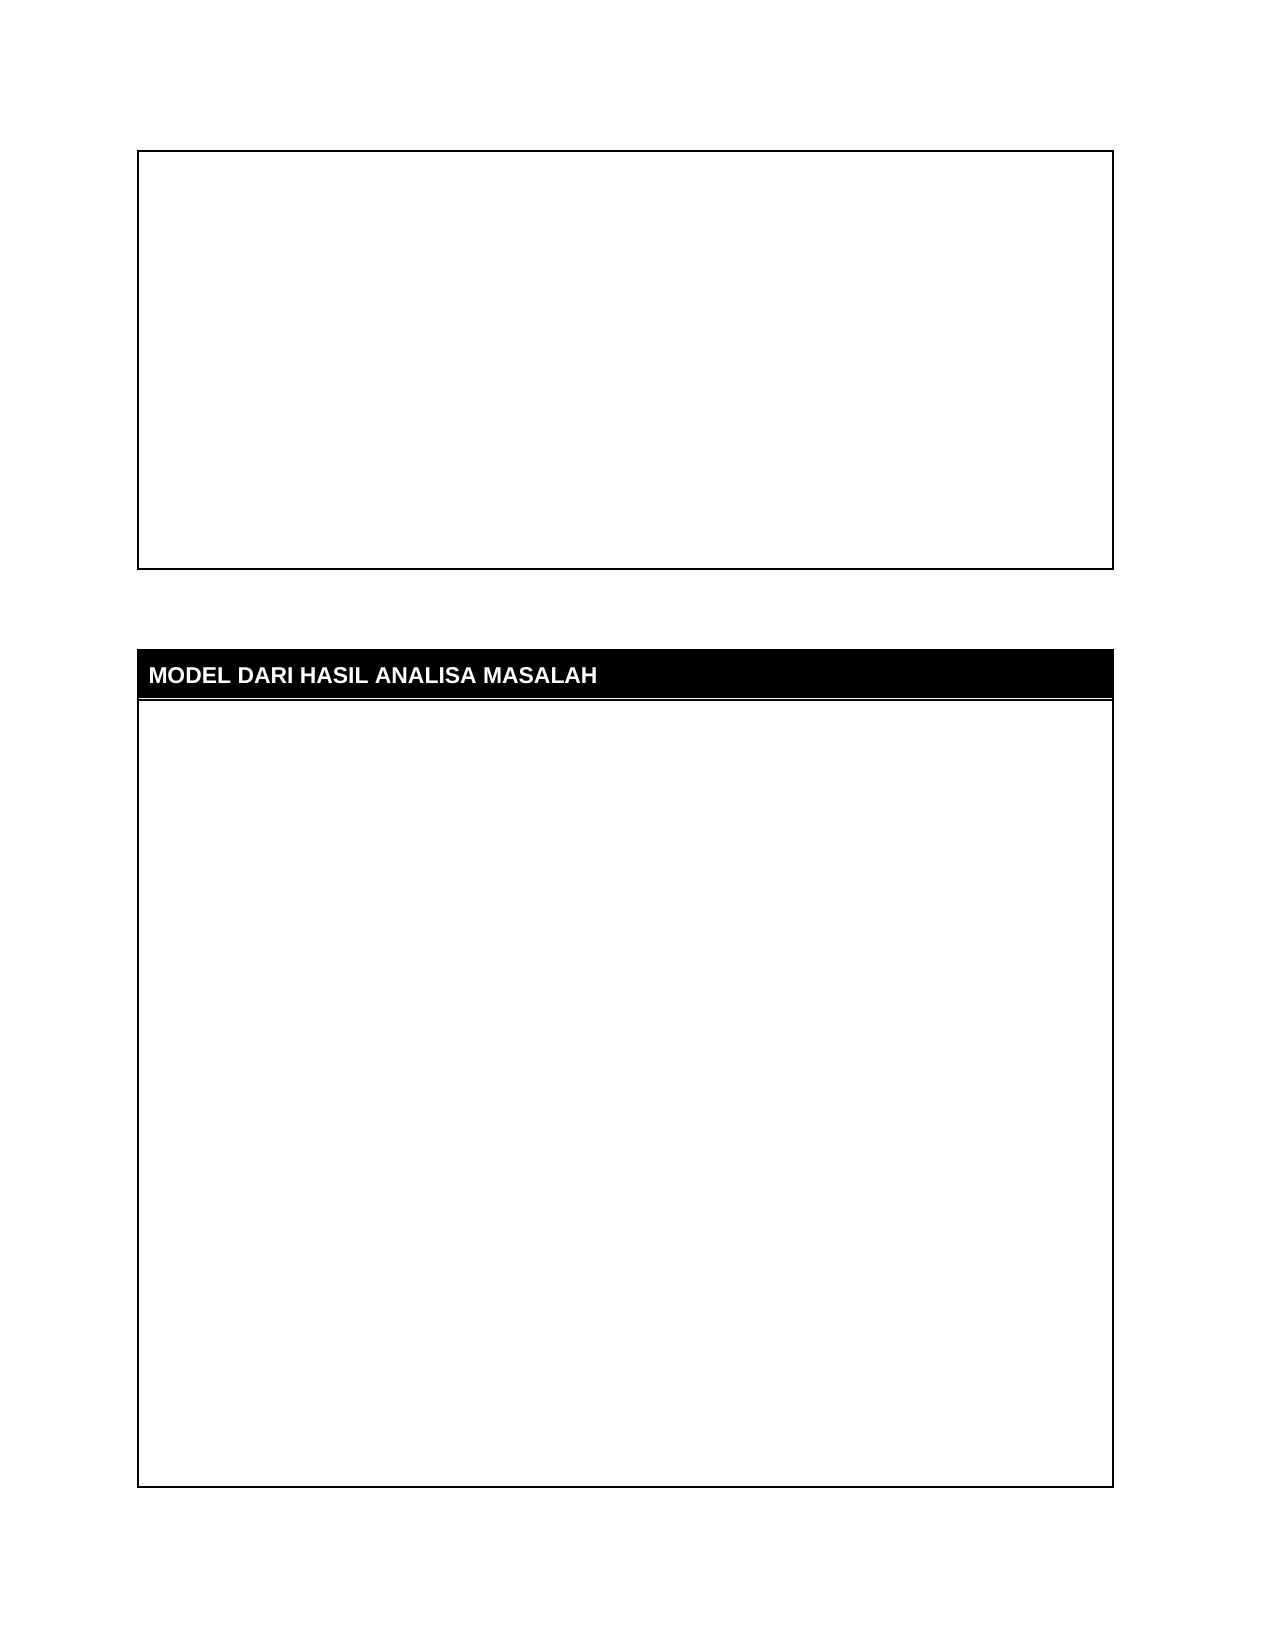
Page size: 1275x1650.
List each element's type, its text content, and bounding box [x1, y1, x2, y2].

table_cell [139, 152, 1112, 568]
table_header MODEL DARI HASIL ANALISA MASALAH [139, 651, 1112, 698]
table_cell [139, 701, 1112, 1486]
